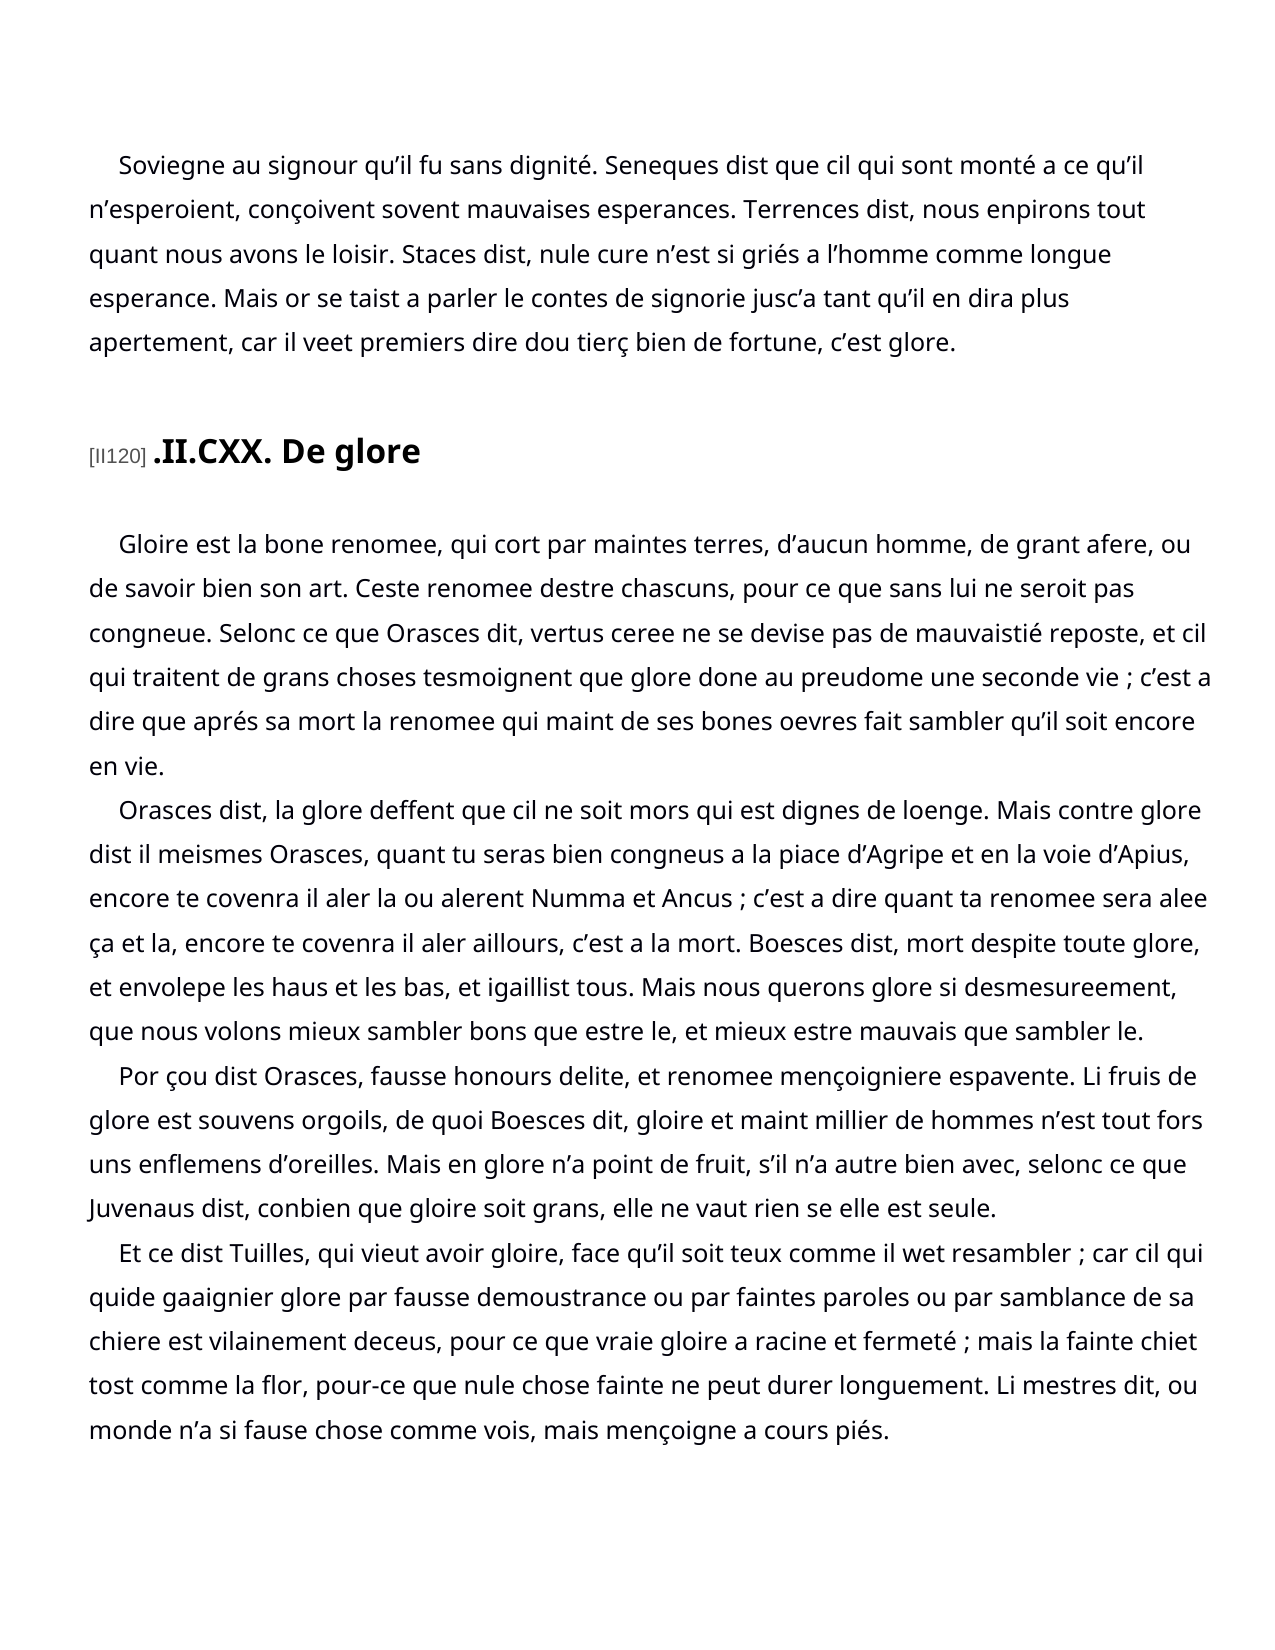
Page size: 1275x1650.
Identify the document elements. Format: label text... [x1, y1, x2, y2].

text Et ce dist Tuilles, qui vieut avoir gloire, face qu’il soit teux comme il wet resambler ; car cil qui quide gaaignier glore par fausse demoustrance ou par faintes paroles ou par samblance de sa chiere est vilainement deceus, pour ce que vraie gloire a racine et fermeté ; mais la fainte chiet tost comme la flor, pour-ce que nule chose fainte ne peut durer longuement. Li mestres dit, ou monde n’a si fause chose comme vois, mais mençoigne a cours piés. [89, 1235, 1216, 1446]
text Orasces dist, la glore deffent que cil ne soit mors qui est dignes de loenge. Mais contre glore dist il meismes Orasces, quant tu seras bien congneus a la piace d’Agripe et en la voie d’Apius, encore te covenra il aler la ou alerent Numma et Ancus ; c’est a dire quant ta renomee sera alee ça et la, encore te covenra il aler aillours, c’est a la mort. Boesces dist, mort despite toute glore, et envolepe les haus et les bas, et igaillist tous. Mais nous querons glore si desmesureement, que nous volons mieux sambler bons que estre le, et mieux estre mauvais que sambler le. [89, 792, 1216, 1048]
text Por çou dist Orasces, fausse honours delite, et renomee mençoigniere espavente. Li fruis de glore est souvens orgoils, de quoi Boesces dit, gloire et maint millier de hommes n’est tout fors uns enflemens d’oreilles. Mais en glore n’a point de fruit, s’il n’a autre bien avec, selonc ce que Juvenaus dist, conbien que gloire soit grans, elle ne vaut rien se elle est seule. [89, 1058, 1216, 1225]
text Gloire est la bone renomee, qui cort par maintes terres, d’aucun homme, de grant afere, ou de savoir bien son art. Ceste renomee destre chascuns, pour ce que sans lui ne seroit pas congneue. Selonc ce que Orasces dit, vertus ceree ne se devise pas de mauvaistié reposte, et cil qui traitent de grans choses tesmoignent que glore done au preudome une seconde vie ; c’est a dire que aprés sa mort la renomee qui maint de ses bones oevres fait sambler qu’il soit encore en vie. [89, 527, 1216, 782]
subtitle [II120] .II.CXX. De glore [89, 428, 1216, 473]
text Soviegne au signour qu’il fu sans dignité. Seneques dist que cil qui sont monté a ce qu’il n’esperoient, conçoivent sovent mauvaises esperances. Terrences dist, nous enpirons tout quant nous avons le loisir. Staces dist, nule cure n’est si griés a l’homme comme longue esperance. Mais or se taist a parler le contes de signorie jusc’a tant qu’il en dira plus apertement, car il veet premiers dire dou tierç bien de fortune, c’est glore. [89, 148, 1216, 359]
